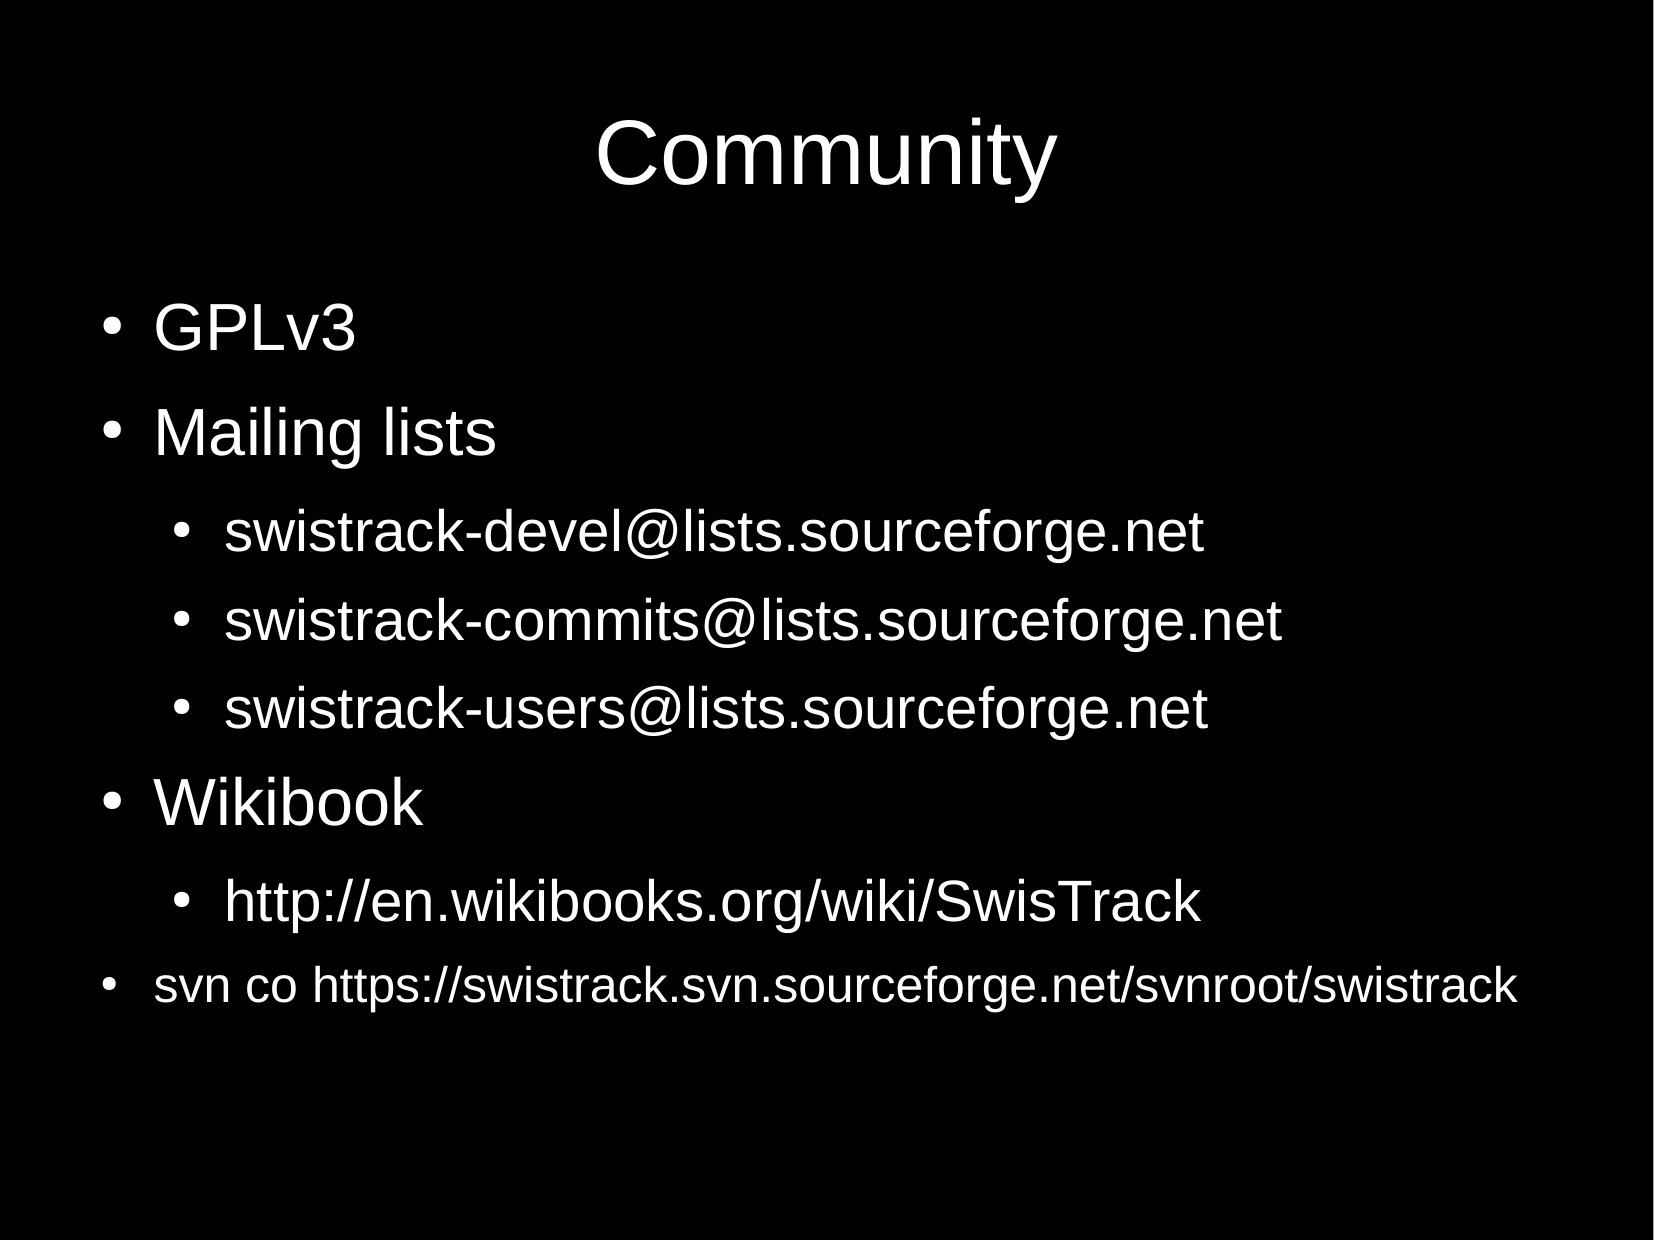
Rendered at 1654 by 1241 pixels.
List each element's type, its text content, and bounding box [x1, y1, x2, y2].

list GPLv3 Mailing lists swistrack-devel@lists.sourceforge.net swistrack-commits@lists.sourceforge.net swistrack-users@lists.sourceforge.net Wikibook http://en.wikibooks.org/wiki/SwisTrack svn co https://swistrack.svn.sourceforge.net/svnroot/swistrack [82, 290, 1571, 1109]
title Community [82, 56, 1571, 250]
